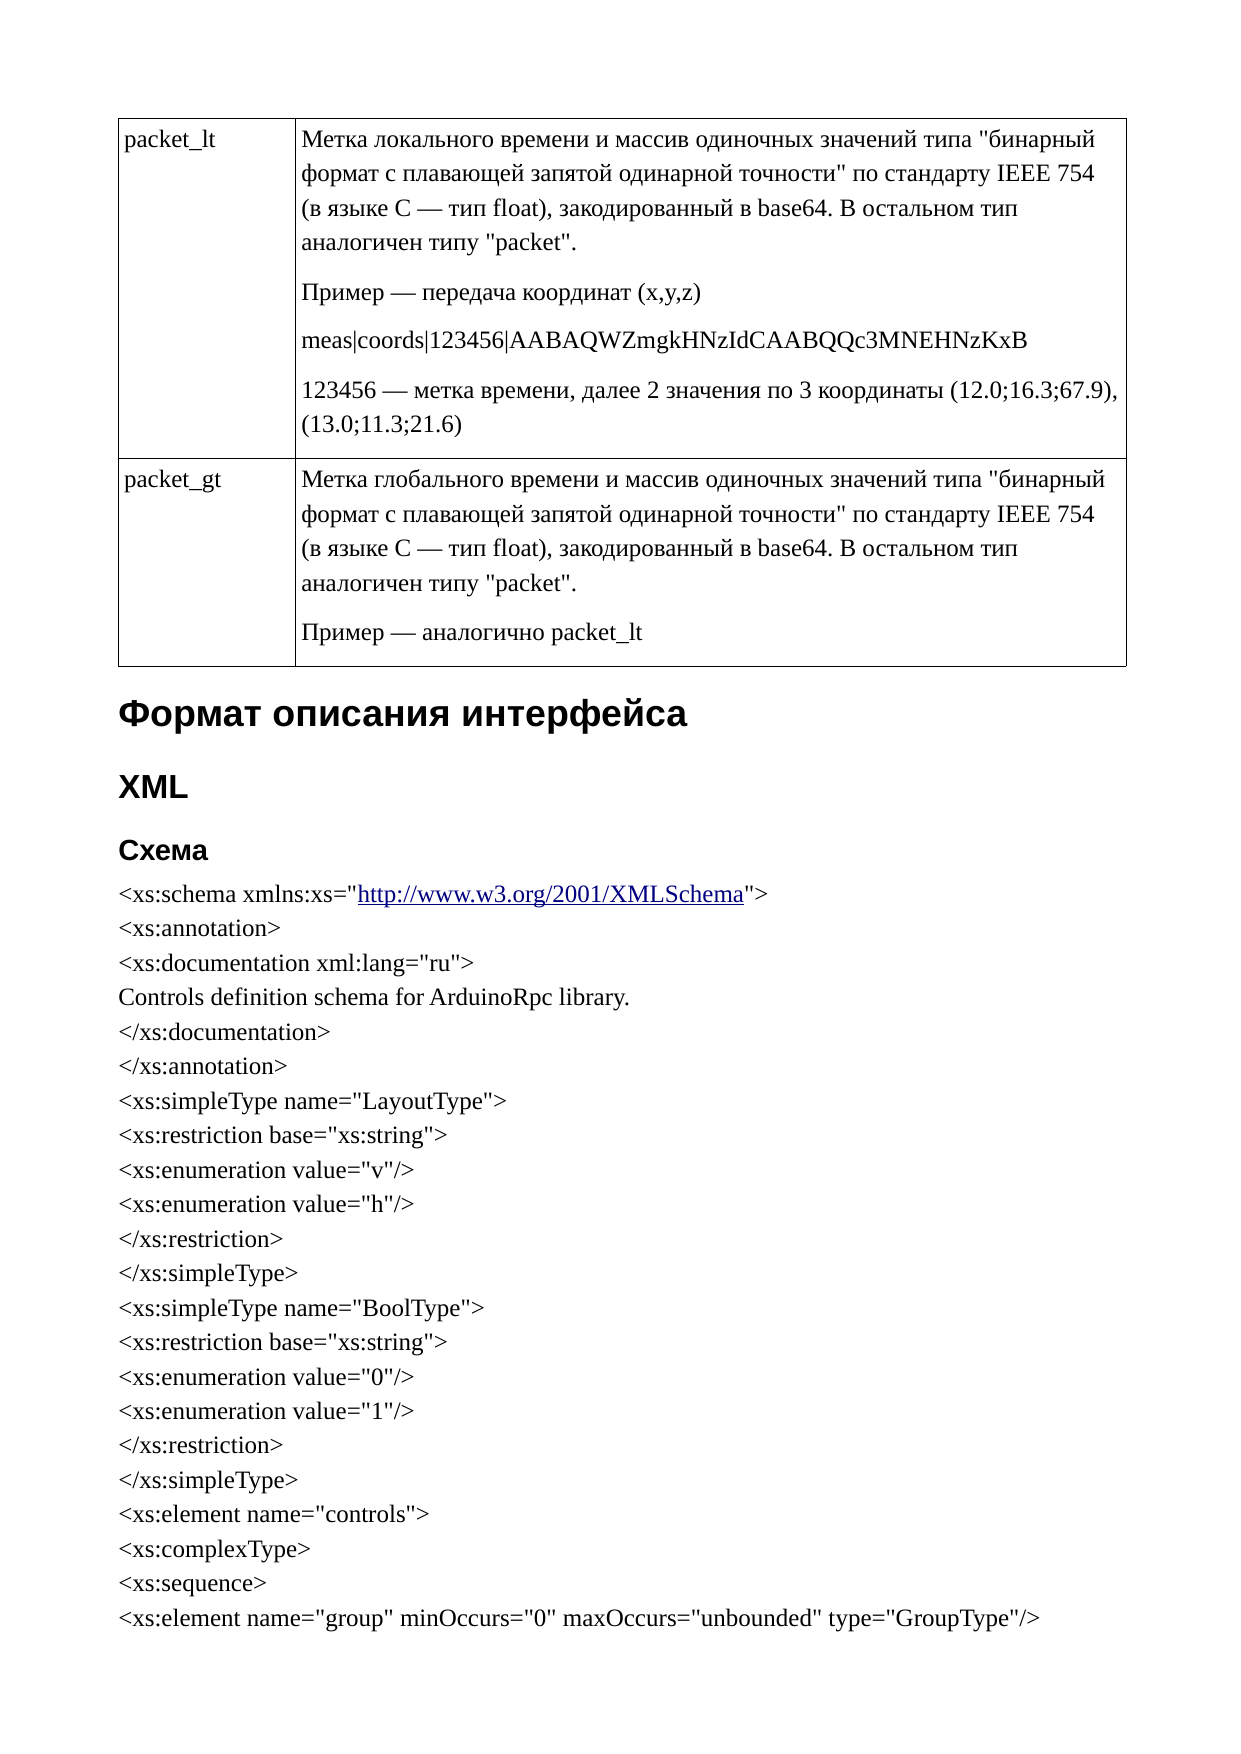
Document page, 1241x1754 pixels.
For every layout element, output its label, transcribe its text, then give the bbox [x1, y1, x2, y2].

subtitle XML [118, 767, 1122, 806]
table_cell packet_gt [119, 459, 295, 666]
subtitle Формат описания интерфейса [118, 691, 1122, 734]
subtitle Схема [118, 833, 1122, 866]
table_cell Метка глобального времени и массив одиночных значений типа "бинарный формат с плавающей запятой одинарной точности" по стандарту IEEE 754 (в языке С — тип float), закодированный в base64. В остальном тип аналогичен типу "packet". Пример — аналогично packet_lt [296, 459, 1126, 666]
text <xs:schema xmlns:xs="http://www.w3.org/2001/XMLSchema"> <xs:annotation> <xs:documentation xml:lang="ru"> Controls definition schema for ArduinoRpc library. </xs:documentation> </xs:annotation> <xs:simpleType name="LayoutType"> <xs:restriction base="xs:string"> <xs:enumeration value="v"/> <xs:enumeration value="h"/> </xs:restriction> </xs:simpleType> <xs:simpleType name="BoolType"> <xs:restriction base="xs:string"> <xs:enumeration value="0"/> <xs:enumeration value="1"/> </xs:restriction> </xs:simpleType> <xs:element name="controls"> <xs:complexType> <xs:sequence> <xs:element name="group" minOccurs="0" maxOccurs="unbounded" type="GroupType"/> [118, 879, 1122, 1632]
table_cell packet_lt [119, 119, 295, 458]
table_cell Метка локального времени и массив одиночных значений типа "бинарный формат с плавающей запятой одинарной точности" по стандарту IEEE 754 (в языке С — тип float), закодированный в base64. В остальном тип аналогичен типу "packet". Пример — передача координат (x,y,z) meas|coords|123456|AABAQWZmgkHNzIdCAABQQc3MNEHNzKxB 123456 — метка времени, далее 2 значения по 3 координаты (12.0;16.3;67.9), (13.0;11.3;21.6) [296, 119, 1126, 458]
